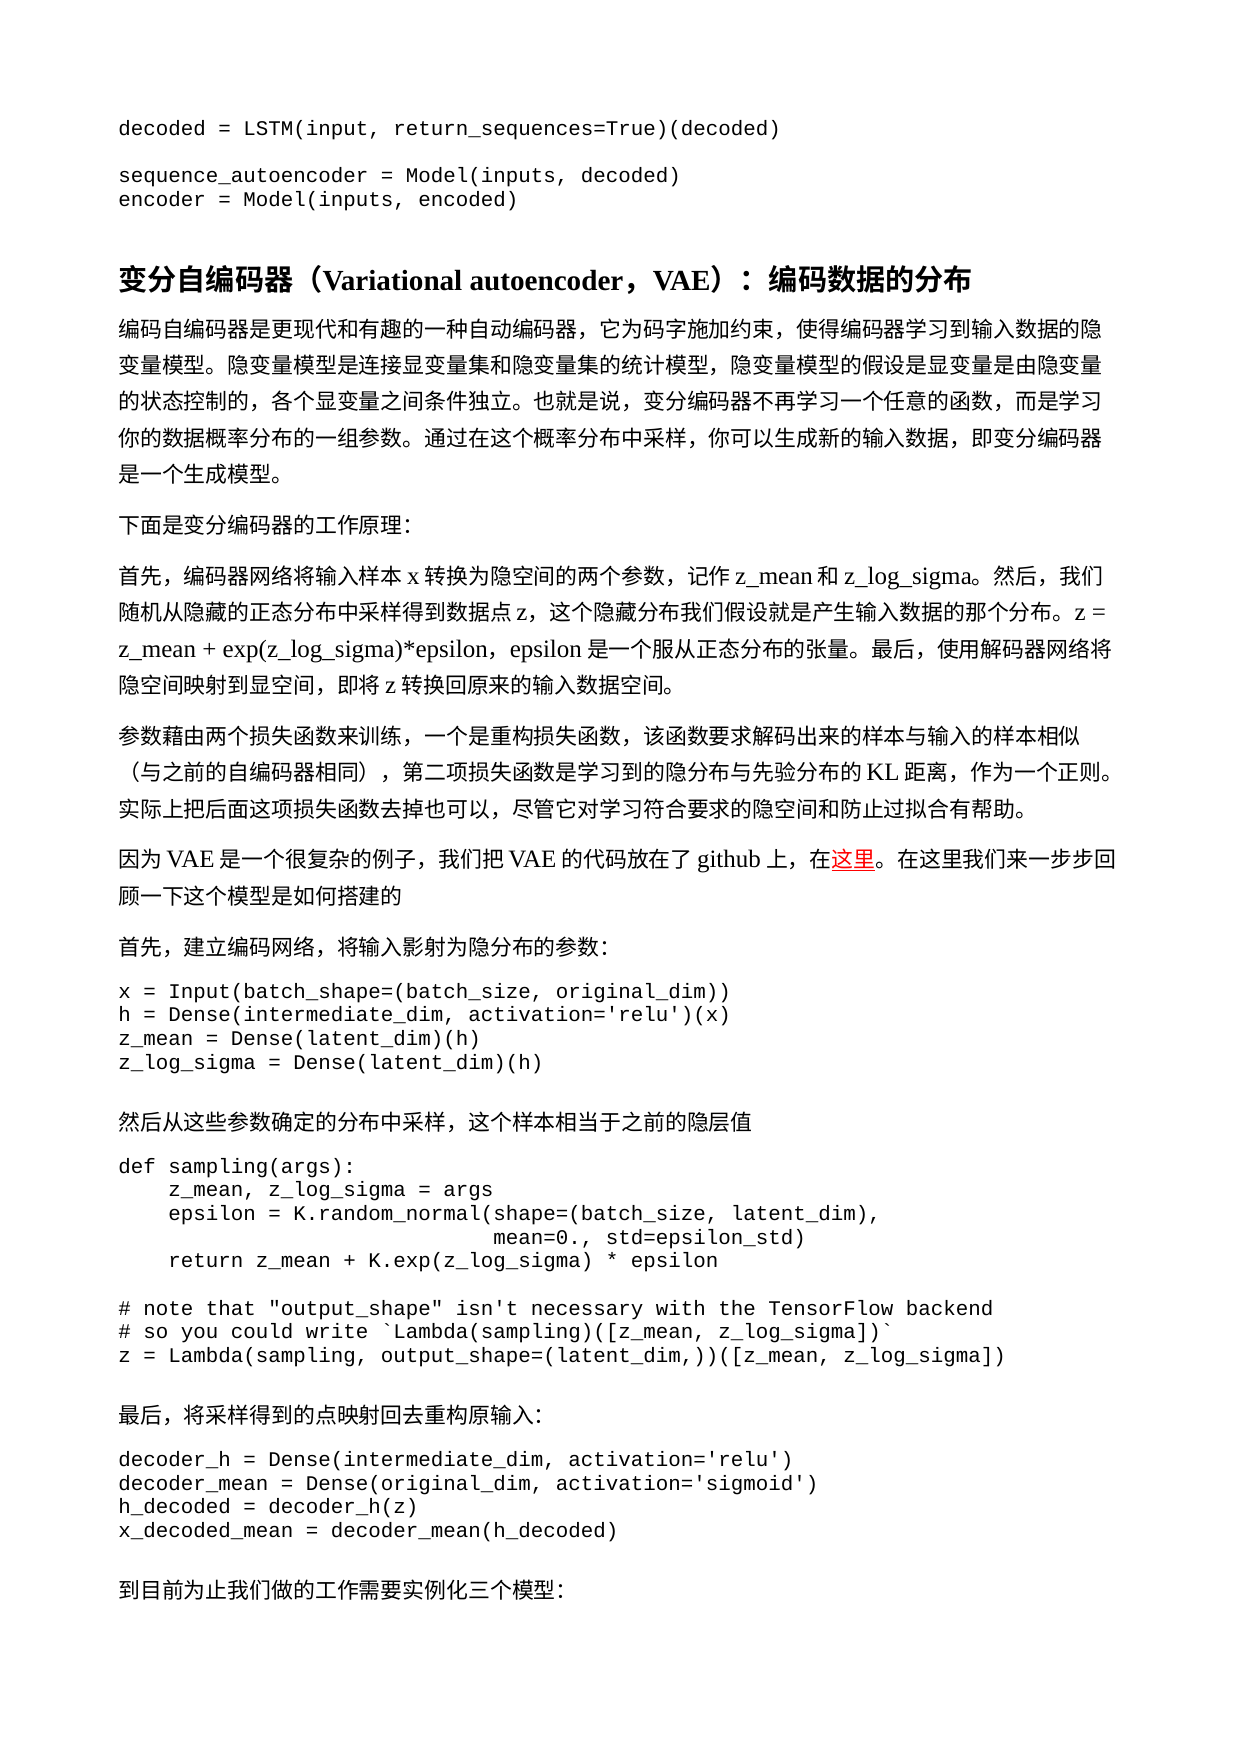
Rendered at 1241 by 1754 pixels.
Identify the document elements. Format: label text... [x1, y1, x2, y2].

text 编码自编码器是更现代和有趣的一种自动编码器，它为码字施加约束，使得编码器学习到输入数据的隐变量模型。隐变量模型是连接显变量集和隐变量集的统计模型，隐变量模型的假设是显变量是由隐变量的状态控制的，各个显变量之间条件独立。也就是说，变分编码器不再学习一个任意的函数，而是学习你的数据概率分布的一组参数。通过在这个概率分布中采样，你可以生成新的输入数据，即变分编码器是一个生成模型。 [118, 312, 1122, 489]
text 首先，编码器网络将输入样本x转换为隐空间的两个参数，记作z_mean和z_log_sigma。然后，我们随机从隐藏的正态分布中采样得到数据点z，这个隐藏分布我们假设就是产生输入数据的那个分布。z = z_mean + exp(z_log_sigma)*epsilon，epsilon是一个服从正态分布的张量。最后，使用解码器网络将隐空间映射到显空间，即将z转换回原来的输入数据空间。 [118, 559, 1122, 699]
text mean=0., std=epsilon_std) [118, 1227, 1122, 1250]
text def sampling(args): [118, 1156, 1122, 1179]
text epsilon = K.random_normal(shape=(batch_size, latent_dim), [118, 1203, 1122, 1227]
text 首先，建立编码网络，将输入影射为隐分布的参数： [118, 930, 1122, 962]
text 参数藉由两个损失函数来训练，一个是重构损失函数，该函数要求解码出来的样本与输入的样本相似（与之前的自编码器相同），第二项损失函数是学习到的隐分布与先验分布的KL距离，作为一个正则。实际上把后面这项损失函数去掉也可以，尽管它对学习符合要求的隐空间和防止过拟合有帮助。 [118, 719, 1122, 823]
text x_decoded_mean = decoder_mean(h_decoded) [118, 1520, 1122, 1544]
subtitle 变分自编码器（Variational autoencoder，VAE）：编码数据的分布 [118, 257, 1122, 299]
text sequence_autoencoder = Model(inputs, decoded) [118, 165, 1122, 189]
text encoder = Model(inputs, encoded) [118, 189, 1122, 213]
text decoder_h = Dense(intermediate_dim, activation='relu') [118, 1449, 1122, 1473]
text # note that "output_shape" isn't necessary with the TensorFlow backend [118, 1298, 1122, 1321]
text x = Input(batch_shape=(batch_size, original_dim)) [118, 981, 1122, 1004]
text decoded = LSTM(input, return_sequences=True)(decoded) [118, 118, 1122, 142]
text z_mean = Dense(latent_dim)(h) [118, 1028, 1122, 1052]
text 然后从这些参数确定的分布中采样，这个样本相当于之前的隐层值 [118, 1105, 1122, 1137]
text 最后，将采样得到的点映射回去重构原输入： [118, 1398, 1122, 1430]
text # so you could write `Lambda(sampling)([z_mean, z_log_sigma])` [118, 1321, 1122, 1345]
text 因为VAE是一个很复杂的例子，我们把VAE的代码放在了github上，在这里。在这里我们来一步步回顾一下这个模型是如何搭建的 [118, 842, 1122, 911]
text 到目前为止我们做的工作需要实例化三个模型： [118, 1573, 1122, 1605]
text return z_mean + K.exp(z_log_sigma) * epsilon [118, 1250, 1122, 1274]
text h_decoded = decoder_h(z) [118, 1496, 1122, 1520]
text decoder_mean = Dense(original_dim, activation='sigmoid') [118, 1473, 1122, 1496]
text 下面是变分编码器的工作原理： [118, 508, 1122, 539]
text z_log_sigma = Dense(latent_dim)(h) [118, 1052, 1122, 1075]
text z_mean, z_log_sigma = args [118, 1179, 1122, 1203]
text z = Lambda(sampling, output_shape=(latent_dim,))([z_mean, z_log_sigma]) [118, 1345, 1122, 1369]
text h = Dense(intermediate_dim, activation='relu')(x) [118, 1004, 1122, 1028]
